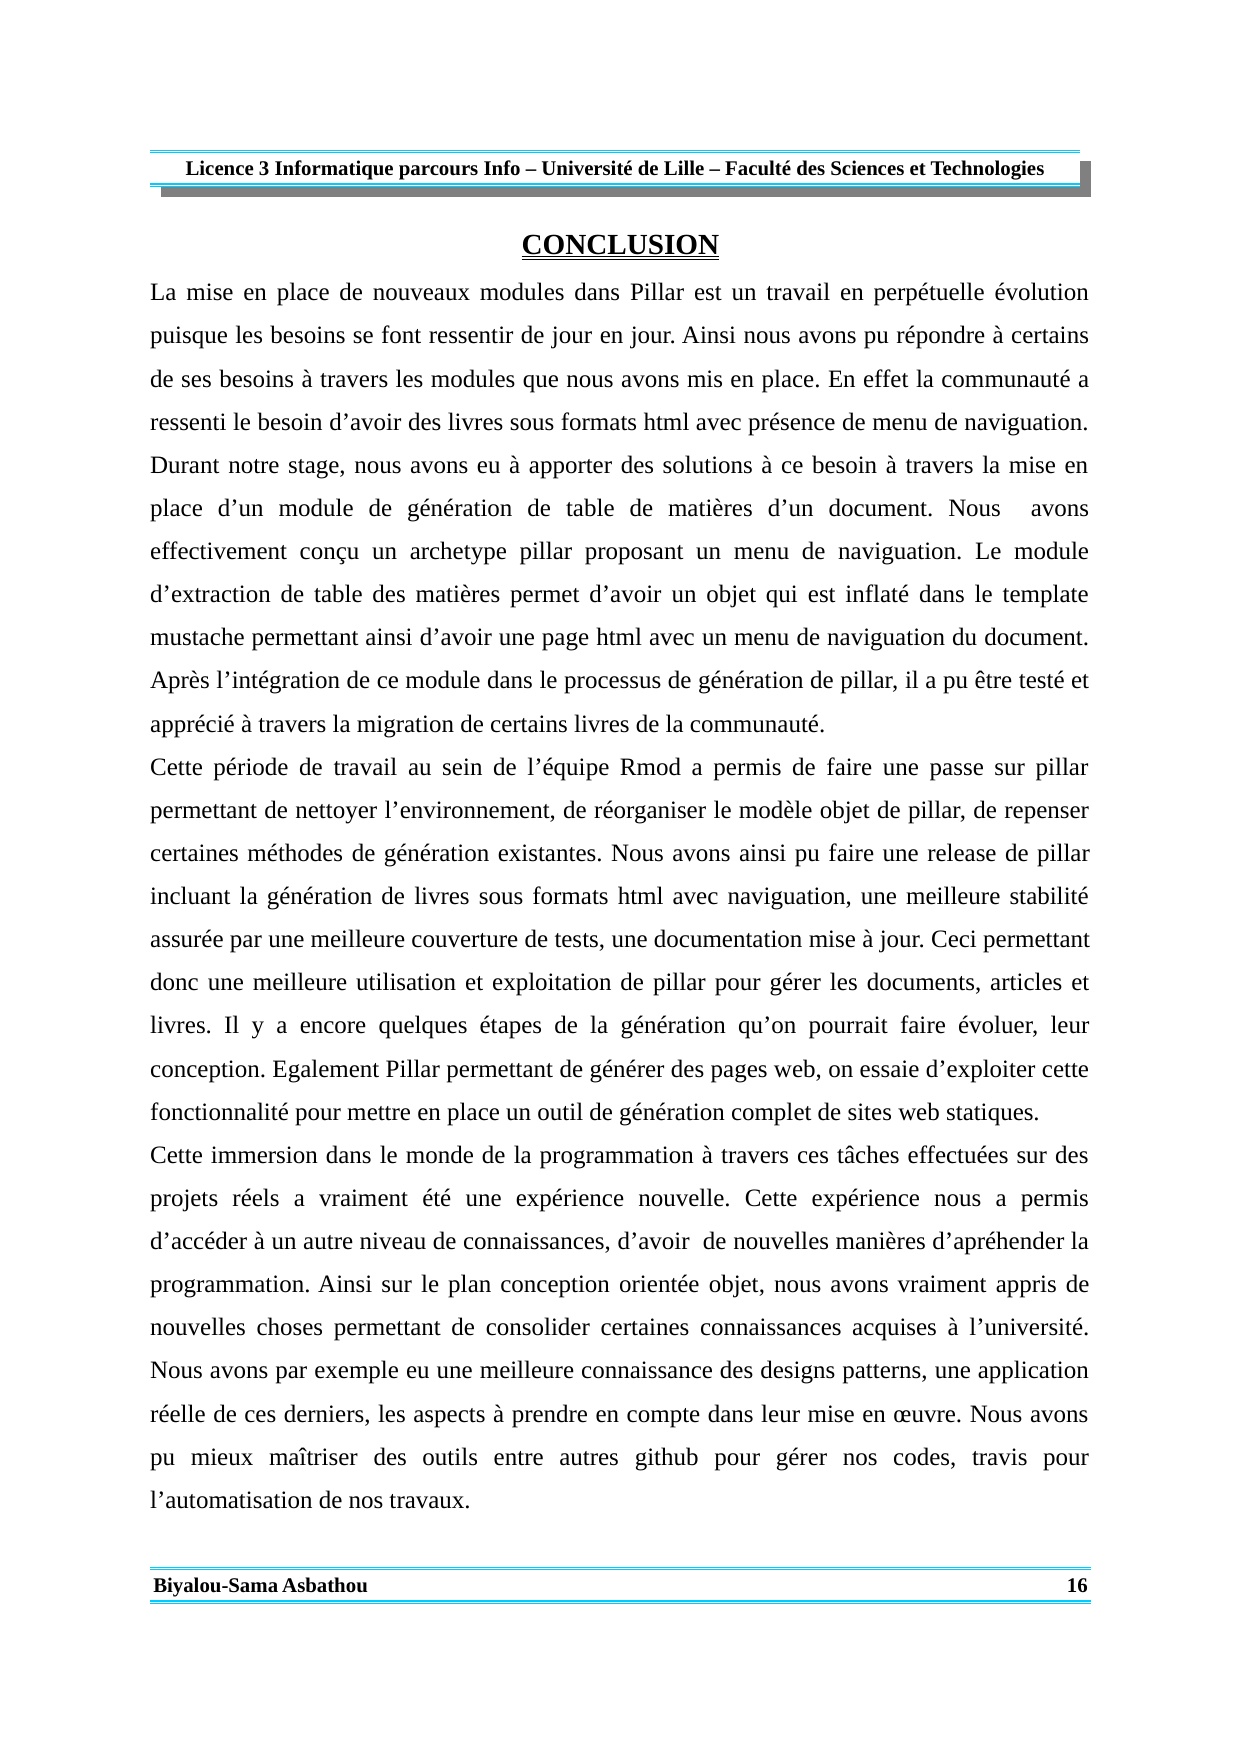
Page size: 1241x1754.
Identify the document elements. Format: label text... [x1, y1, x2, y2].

text La mise en place de nouveaux modules dans Pillar est un travail en perpétuelle évolution puisque les besoins se font ressentir de jour en jour. Ainsi nous avons pu répondre à certains de ses besoins à travers les modules que nous avons mis en place. En effet la communauté a ressenti le besoin d’avoir des livres sous formats html avec présence de menu de naviguation. Durant notre stage, nous avons eu à apporter des solutions à ce besoin à travers la mise en place d’un module de génération de table de matières d’un document. Nous avons effectivement conçu un archetype pillar proposant un menu de naviguation. Le module d’extraction de table des matières permet d’avoir un objet qui est inflaté dans le template mustache permettant ainsi d’avoir une page html avec un menu de naviguation du document. Après l’intégration de ce module dans le processus de génération de pillar, il a pu être testé et apprécié à travers la migration de certains livres de la communauté. [150, 277, 1091, 737]
text Cette immersion dans le monde de la programmation à travers ces tâches effectuées sur des projets réels a vraiment été une expérience nouvelle. Cette expérience nous a permis d’accéder à un autre niveau de connaissances, d’avoir de nouvelles manières d’apréhender la programmation. Ainsi sur le plan conception orientée objet, nous avons vraiment appris de nouvelles choses permettant de consolider certaines connaissances acquises à l’université. Nous avons par exemple eu une meilleure connaissance des designs patterns, une application réelle de ces derniers, les aspects à prendre en compte dans leur mise en œuvre. Nous avons pu mieux maîtriser des outils entre autres github pour gérer nos codes, travis pour l’automatisation de nos travaux. [150, 1140, 1091, 1514]
text Cette période de travail au sein de l’équipe Rmod a permis de faire une passe sur pillar permettant de nettoyer l’environnement, de réorganiser le modèle objet de pillar, de repenser certaines méthodes de génération existantes. Nous avons ainsi pu faire une release de pillar incluant la génération de livres sous formats html avec naviguation, une meilleure stabilité assurée par une meilleure couverture de tests, une documentation mise à jour. Ceci permettant donc une meilleure utilisation et exploitation de pillar pour gérer les documents, articles et livres. Il y a encore quelques étapes de la génération qu’on pourrait faire évoluer, leur conception. Egalement Pillar permettant de générer des pages web, on essaie d’exploiter cette fonctionnalité pour mettre en place un outil de génération complet de sites web statiques. [150, 752, 1091, 1126]
text CONCLUSION [150, 227, 1091, 261]
